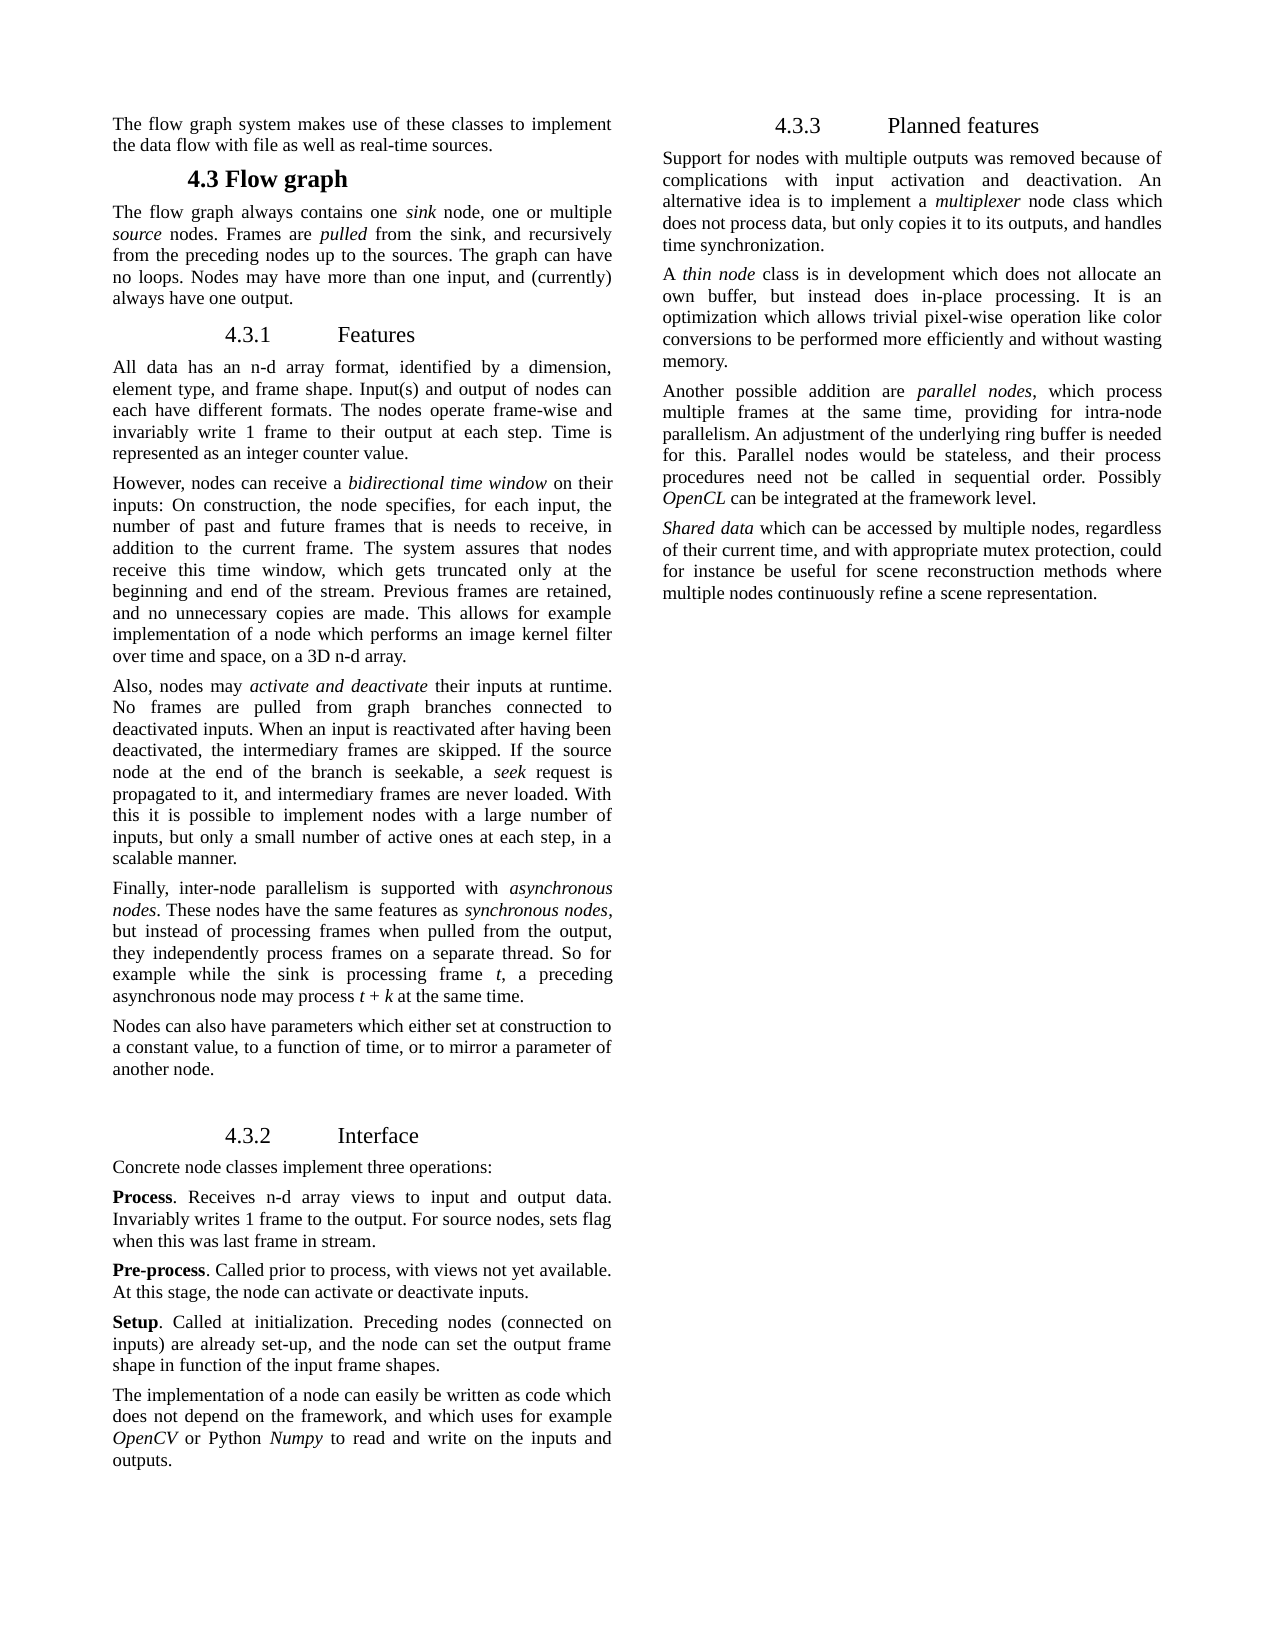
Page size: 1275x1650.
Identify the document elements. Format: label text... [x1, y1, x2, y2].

text Concrete node classes implement three operations: [112, 1156, 613, 1178]
subtitle Flow graph [187, 164, 613, 193]
text However, nodes can receive a bidirectional time window on their inputs: On construction, the node specifies, for each input, the number of past and future frames that is needs to receive, in addition to the current frame. The system assures that nodes receive this time window, which gets truncated only at the beginning and end of the stream. Previous frames are retained, and no unnecessary copies are made. This allows for example implementation of a node which performs an image kernel filter over time and space, on a 3D n-d array. [112, 472, 613, 666]
text The flow graph always contains one sink node, one or multiple source nodes. Frames are pulled from the sink, and recursively from the preceding nodes up to the sources. The graph can have no loops. Nodes may have more than one input, and (currently) always have one output. [112, 201, 613, 309]
text Another possible addition are parallel nodes, which process multiple frames at the same time, providing for intra-node parallelism. An adjustment of the underlying ring buffer is needed for this. Parallel nodes would be stateless, and their process procedures need not be called in sequential order. Possibly OpenCL can be integrated at the framework level. [662, 379, 1162, 509]
subtitle Features [225, 321, 613, 348]
text The implementation of a node can easily be written as code which does not depend on the framework, and which uses for example OpenCV or Python Numpy to read and write on the inputs and outputs. [112, 1384, 613, 1470]
text The flow graph system makes use of these classes to implement the data flow with file as well as real-time sources. [112, 112, 613, 156]
text Process. Receives n-d array views to input and output data. Invariably writes 1 frame to the output. For source nodes, sets flag when this was last frame in stream. [112, 1186, 613, 1251]
text Setup. Called at initialization. Preceding nodes (connected on inputs) are already set-up, and the node can set the output frame shape in function of the input frame shapes. [112, 1311, 613, 1376]
text Finally, inter-node parallelism is supported with asynchronous nodes. These nodes have the same features as synchronous nodes, but instead of processing frames when pulled from the output, they independently process frames on a separate thread. So for example while the sink is processing frame t, a preceding asynchronous node may process t + k at the same time. [112, 877, 613, 1006]
text Pre-process. Called prior to process, with views not yet available. At this stage, the node can activate or deactivate inputs. [112, 1259, 613, 1302]
text Shared data which can be accessed by multiple nodes, regardless of their current time, and with appropriate mutex protection, could for instance be useful for scene reconstruction methods where multiple nodes continuously refine a scene representation. [662, 517, 1162, 603]
subtitle Planned features [775, 112, 1162, 139]
text A thin node class is in development which does not allocate an own buffer, but instead does in-place processing. It is an optimization which allows trivial pixel-wise operation like color conversions to be performed more efficiently and without wasting memory. [662, 263, 1162, 371]
subtitle Interface [225, 1122, 613, 1148]
text Nodes can also have parameters which either set at construction to a constant value, to a function of time, or to mirror a parameter of another node. [112, 1015, 613, 1079]
text All data has an n-d array format, identified by a dimension, element type, and frame shape. Input(s) and output of nodes can each have different formats. The nodes operate frame-wise and invariably write 1 frame to their output at each step. Time is represented as an integer counter value. [112, 356, 613, 464]
text Support for nodes with multiple outputs was removed because of complications with input activation and deactivation. An alternative idea is to implement a multiplexer node class which does not process data, but only copies it to its outputs, and handles time synchronization. [662, 147, 1162, 255]
text Also, nodes may activate and deactivate their inputs at runtime. No frames are pulled from graph branches connected to deactivated inputs. When an input is reactivated after having been deactivated, the intermediary frames are skipped. If the source node at the end of the branch is seekable, a seek request is propagated to it, and intermediary frames are never loaded. With this it is possible to implement nodes with a large number of inputs, but only a small number of active ones at each step, in a scalable manner. [112, 674, 613, 869]
